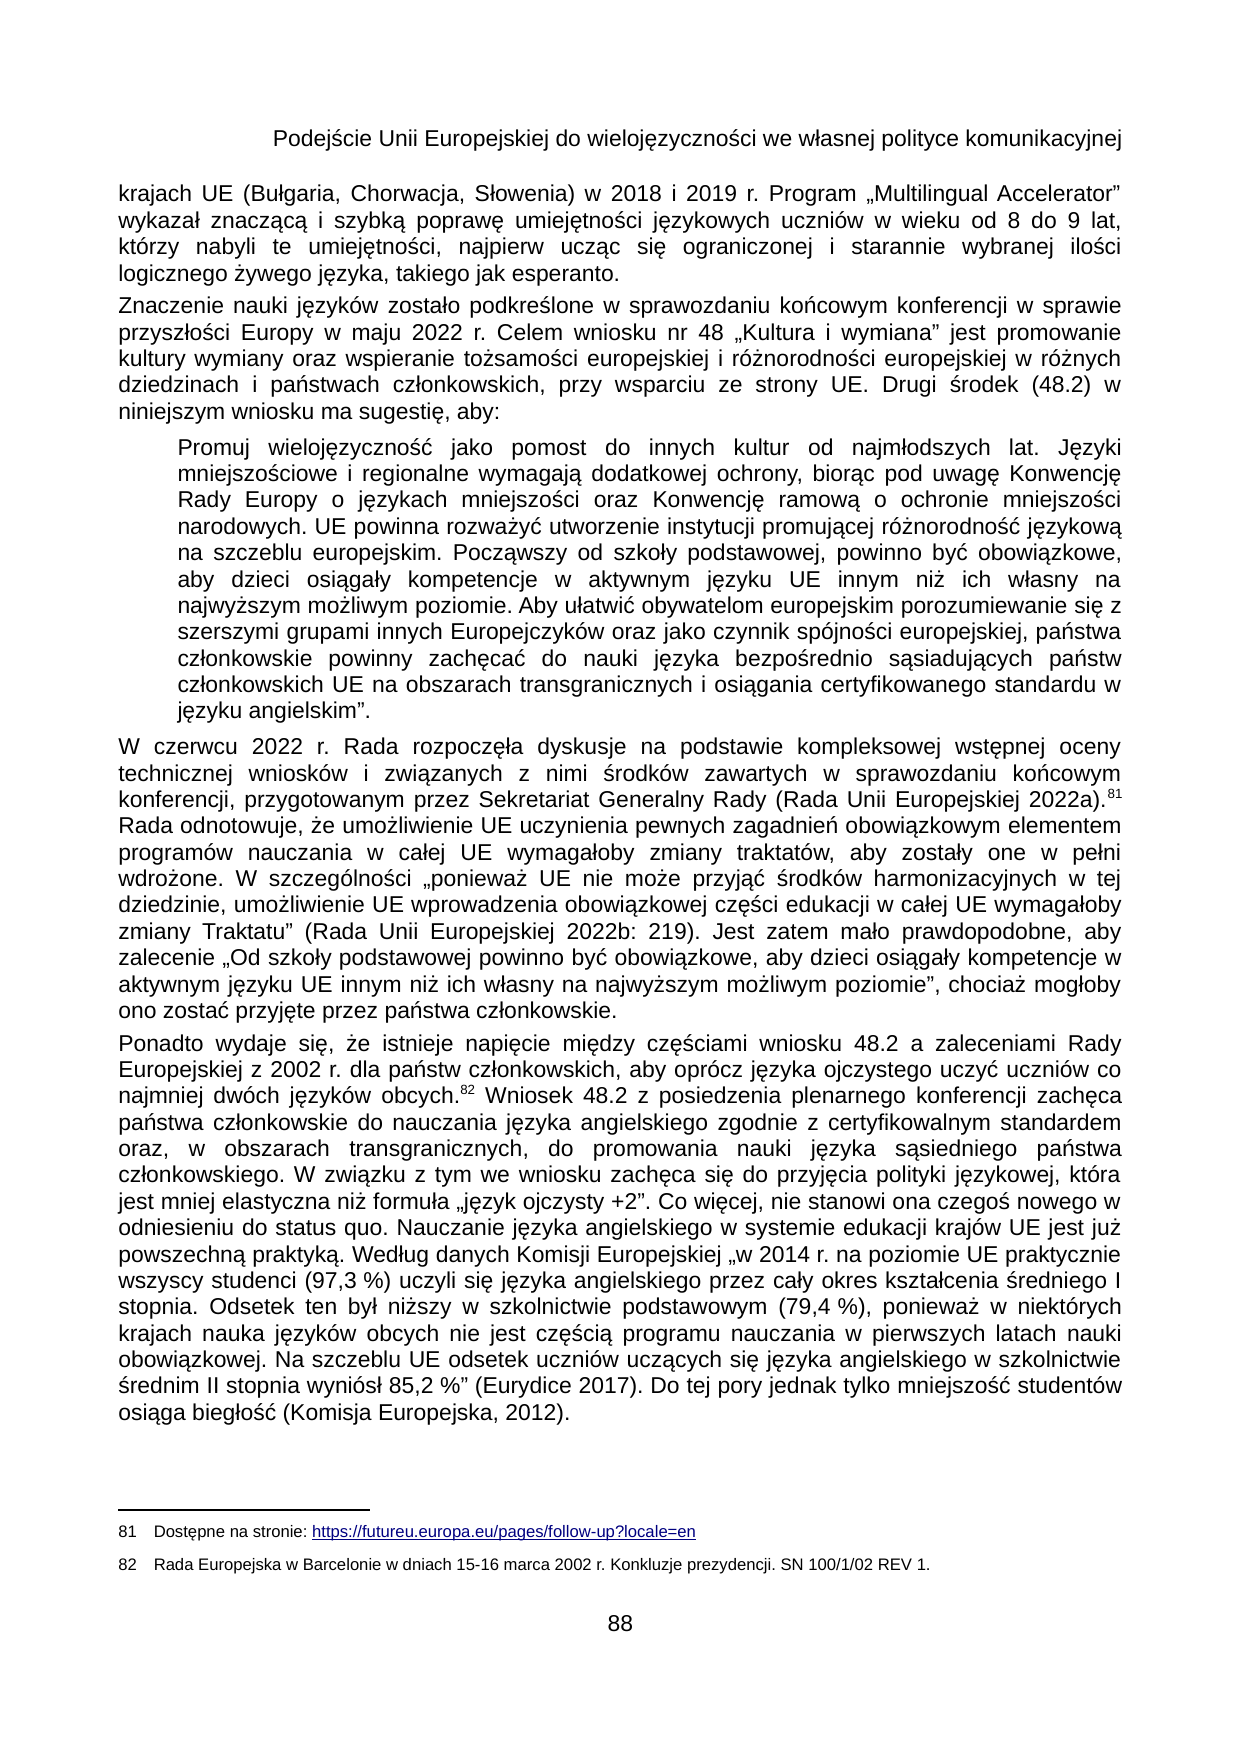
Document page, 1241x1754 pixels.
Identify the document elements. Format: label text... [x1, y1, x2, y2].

text Rada Europejska w Barcelonie w dniach 15-16 marca 2002 r. Konkluzje prezydencji. SN 100/1/02 REV 1. [118, 1554, 1122, 1573]
text Ponadto wydaje się, że istnieje napięcie między częściami wniosku 48.2 a zaleceniami Rady Europejskiej z 2002 r. dla państw członkowskich, aby oprócz języka ojczystego uczyć uczniów co najmniej dwóch języków obcych. Wniosek 48.2 z posiedzenia plenarnego konferencji zachęca państwa członkowskie do nauczania języka angielskiego zgodnie z certyfikowalnym standardem oraz, w obszarach transgranicznych, do promowania nauki języka sąsiedniego państwa członkowskiego. W związku z tym we wniosku zachęca się do przyjęcia polityki językowej, która jest mniej elastyczna niż formuła „język ojczysty +2”. Co więcej, nie stanowi ona czegoś nowego w odniesieniu do status quo. Nauczanie języka angielskiego w systemie edukacji krajów UE jest już powszechną praktyką. Według danych Komisji Europejskiej „w 2014 r. na poziomie UE praktycznie wszyscy studenci (97,3 %) uczyli się języka angielskiego przez cały okres kształcenia średniego I stopnia. Odsetek ten był niższy w szkolnictwie podstawowym (79,4 %), ponieważ w niektórych krajach nauka języków obcych nie jest częścią programu nauczania w pierwszych latach nauki obowiązkowej. Na szczeblu UE odsetek uczniów uczących się języka angielskiego w szkolnictwie średnim II stopnia wyniósł 85,2 %” (Eurydice 2017). Do tej pory jednak tylko mniejszość studentów osiąga biegłość (Komisja Europejska, 2012). [118, 1030, 1122, 1425]
text W czerwcu 2022 r. Rada rozpoczęła dyskusje na podstawie kompleksowej wstępnej oceny technicznej wniosków i związanych z nimi środków zawartych w sprawozdaniu końcowym konferencji, przygotowanym przez Sekretariat Generalny Rady (Rada Unii Europejskiej 2022a). Rada odnotowuje, że umożliwienie UE uczynienia pewnych zagadnień obowiązkowym elementem programów nauczania w całej UE wymagałoby zmiany traktatów, aby zostały one w pełni wdrożone. W szczególności „ponieważ UE nie może przyjąć środków harmonizacyjnych w tej dziedzinie, umożliwienie UE wprowadzenia obowiązkowej części edukacji w całej UE wymagałoby zmiany Traktatu” (Rada Unii Europejskiej 2022b: 219). Jest zatem mało prawdopodobne, aby zalecenie „Od szkoły podstawowej powinno być obowiązkowe, aby dzieci osiągały kompetencje w aktywnym języku UE innym niż ich własny na najwyższym możliwym poziomie”, chociaż mogłoby ono zostać przyjęte przez państwa członkowskie. [118, 733, 1122, 1023]
text Dostępne na stronie: https://futureu.europa.eu/pages/follow-up?locale=en [118, 1522, 1122, 1541]
text krajach UE (Bułgaria, Chorwacja, Słowenia) w 2018 i 2019 r. Program „Multilingual Accelerator” wykazał znaczącą i szybką poprawę umiejętności językowych uczniów w wieku od 8 do 9 lat, którzy nabyli te umiejętności, najpierw ucząc się ograniczonej i starannie wybranej ilości logicznego żywego języka, takiego jak esperanto. [118, 180, 1122, 286]
text Promuj wielojęzyczność jako pomost do innych kultur od najmłodszych lat. Języki mniejszościowe i regionalne wymagają dodatkowej ochrony, biorąc pod uwagę Konwencję Rady Europy o językach mniejszości oraz Konwencję ramową o ochronie mniejszości narodowych. UE powinna rozważyć utworzenie instytucji promującej różnorodność językową na szczeblu europejskim. Począwszy od szkoły podstawowej, powinno być obowiązkowe, aby dzieci osiągały kompetencje w aktywnym języku UE innym niż ich własny na najwyższym możliwym poziomie. Aby ułatwić obywatelom europejskim porozumiewanie się z szerszymi grupami innych Europejczyków oraz jako czynnik spójności europejskiej, państwa członkowskie powinny zachęcać do nauki języka bezpośrednio sąsiadujących państw członkowskich UE na obszarach transgranicznych i osiągania certyfikowanego standardu w języku angielskim”. [177, 434, 1122, 724]
text Znaczenie nauki języków zostało podkreślone w sprawozdaniu końcowym konferencji w sprawie przyszłości Europy w maju 2022 r. Celem wniosku nr 48 „Kultura i wymiana” jest promowanie kultury wymiany oraz wspieranie tożsamości europejskiej i różnorodności europejskiej w różnych dziedzinach i państwach członkowskich, przy wsparciu ze strony UE. Drugi środek (48.2) w niniejszym wniosku ma sugestię, aby: [118, 292, 1122, 424]
